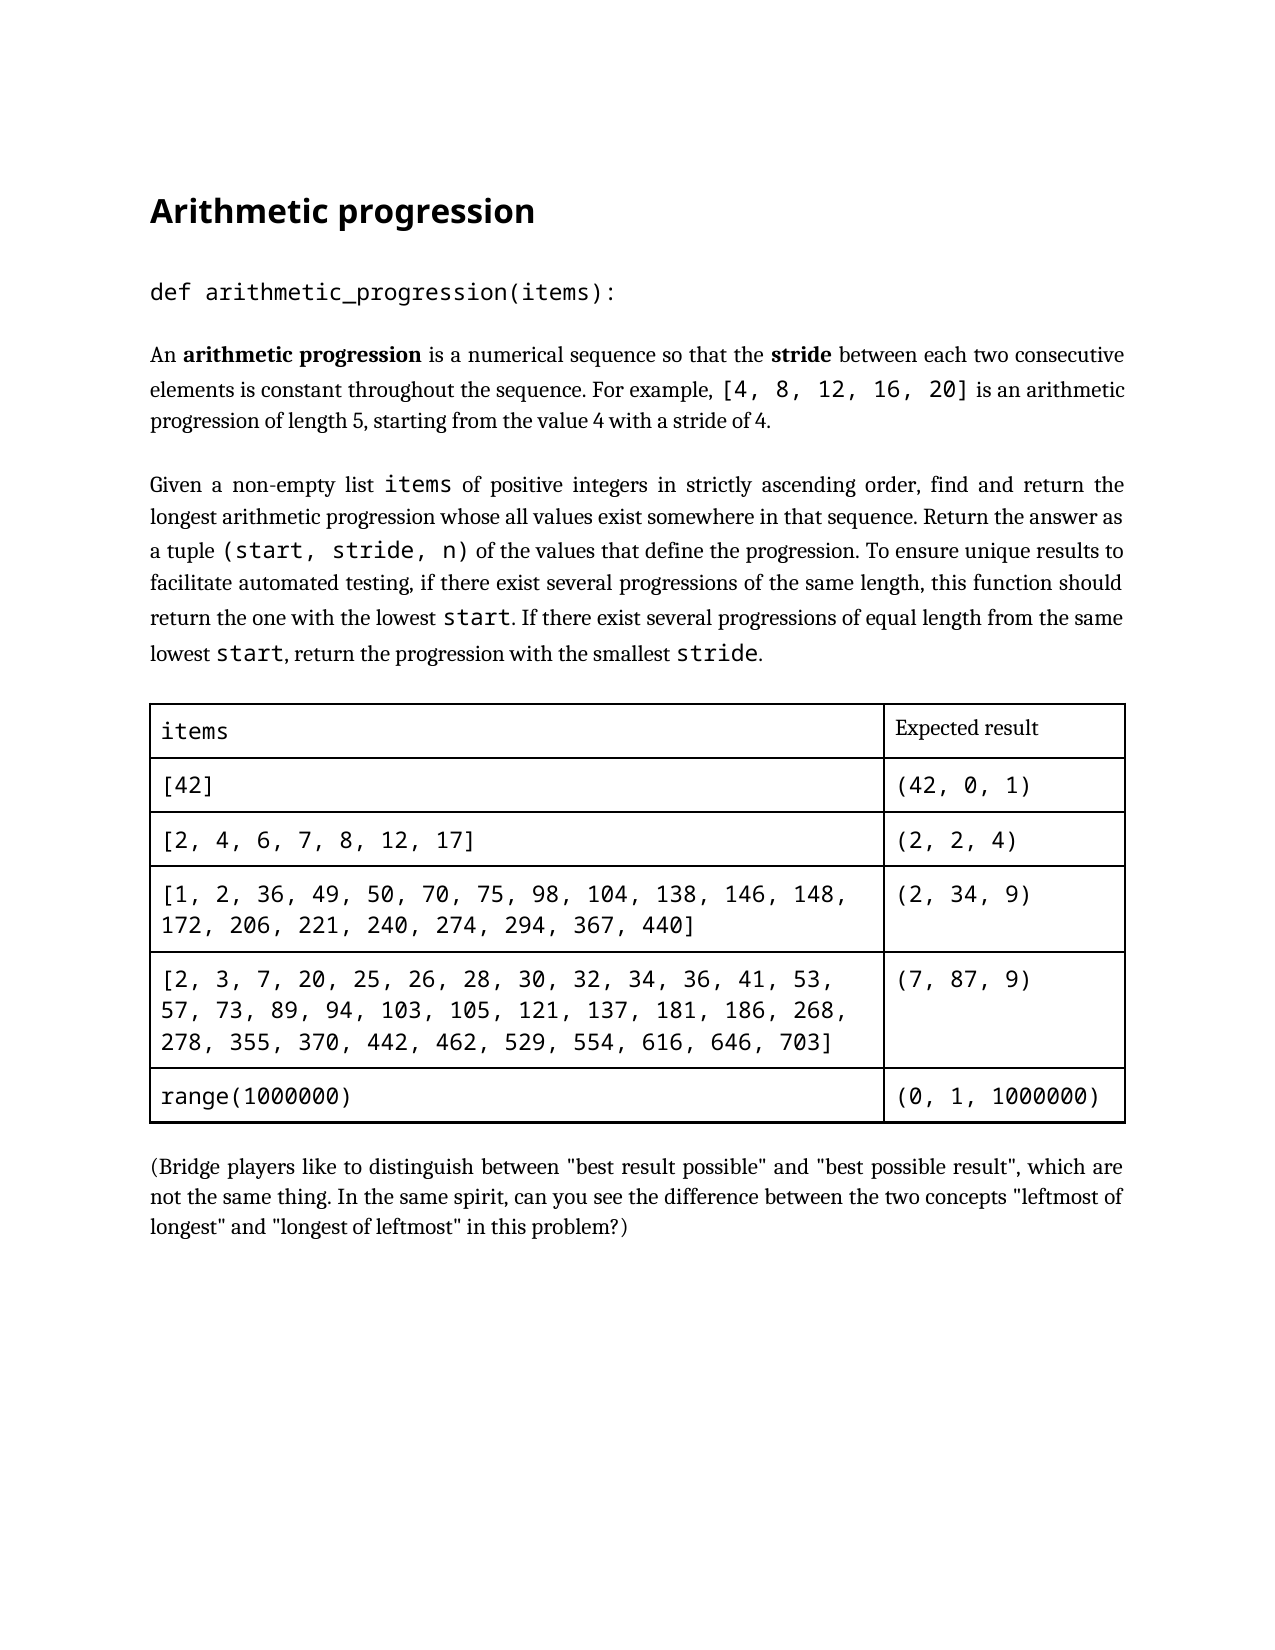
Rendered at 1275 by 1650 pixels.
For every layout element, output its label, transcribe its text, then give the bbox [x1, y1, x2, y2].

table_cell [42] [151, 759, 883, 811]
text Given a non-empty list items of positive integers in strictly ascending order, find and return the longest arithmetic progression whose all values exist somewhere in that sequence. Return the answer as a tuple (start, stride, n) of the values that define the progression. To ensure unique results to facilitate automated testing, if there exist several progressions of the same length, this function should return the one with the lowest start. If there exist several progressions of equal length from the same lowest start, return the progression with the smallest stride. [150, 468, 1125, 668]
text def arithmetic_progression(items): [150, 276, 1125, 307]
table_cell [1, 2, 36, 49, 50, 70, 75, 98, 104, 138, 146, 148, 172, 206, 221, 240, 274, 294, 367, 440] [151, 867, 883, 951]
text (Bridge players like to distinguish between "best result possible" and "best possible result", which are not the same thing. In the same spirit, can you see the difference between the two concepts "leftmost of longest" and "longest of leftmost" in this problem?) [150, 1154, 1125, 1241]
table_cell range(1000000) [151, 1069, 883, 1121]
table_cell [2, 3, 7, 20, 25, 26, 28, 30, 32, 34, 36, 41, 53, 57, 73, 89, 94, 103, 105, 121, 137, 181, 186, 268, 278, 355, 370, 442, 462, 529, 554, 616, 646, 703] [151, 953, 883, 1067]
table_cell (42, 0, 1) [885, 759, 1124, 811]
subtitle Arithmetic progression [150, 187, 1125, 233]
table_cell [2, 4, 6, 7, 8, 12, 17] [151, 813, 883, 865]
table_cell (2, 2, 4) [885, 813, 1124, 865]
table_cell (0, 1, 1000000) [885, 1069, 1124, 1121]
text An arithmetic progression is a numerical sequence so that the stride between each two consecutive elements is constant throughout the sequence. For example, [4, 8, 12, 16, 20] is an arithmetic progression of length 5, starting from the value 4 with a stride of 4. [150, 342, 1125, 434]
table_header Expected result [885, 705, 1124, 757]
table_header items [151, 705, 883, 757]
table_cell (7, 87, 9) [885, 953, 1124, 1067]
table_cell (2, 34, 9) [885, 867, 1124, 951]
